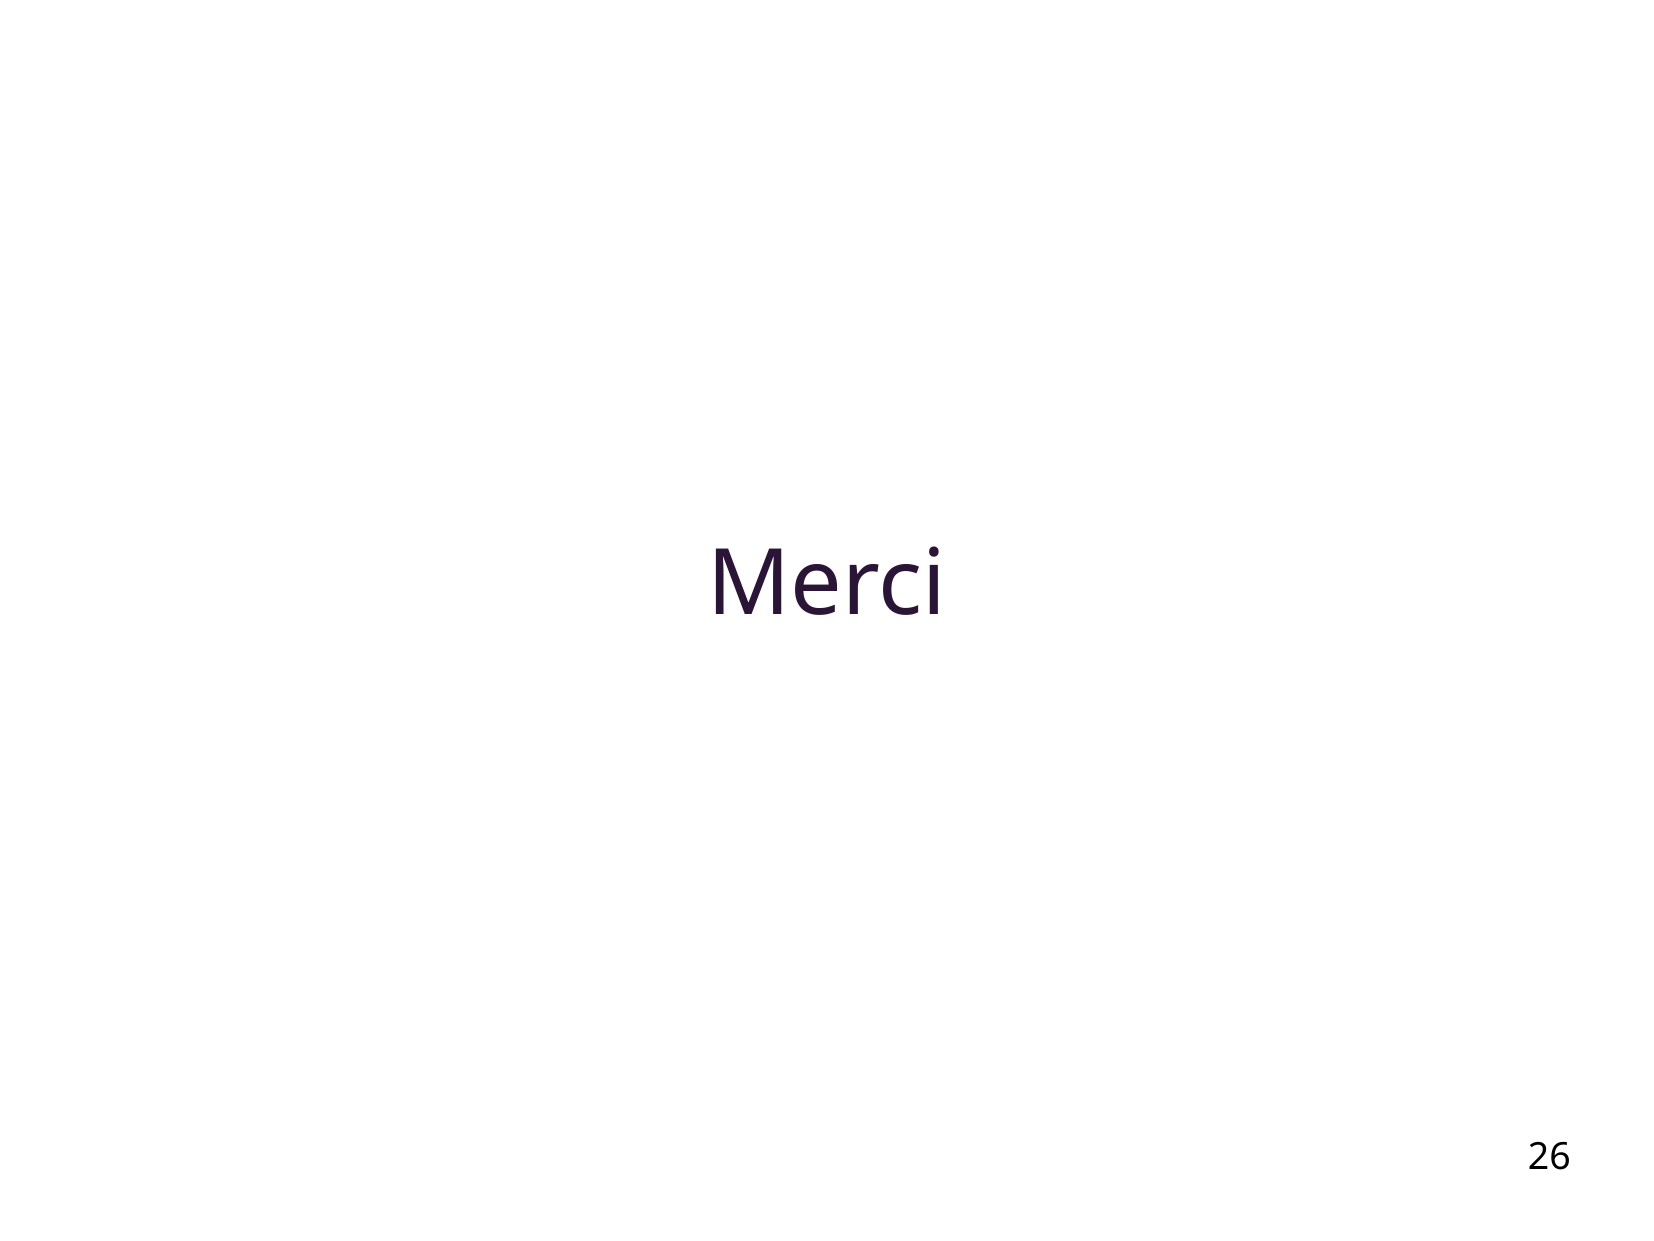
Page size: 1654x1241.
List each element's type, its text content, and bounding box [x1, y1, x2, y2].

title Merci [82, 516, 1571, 724]
